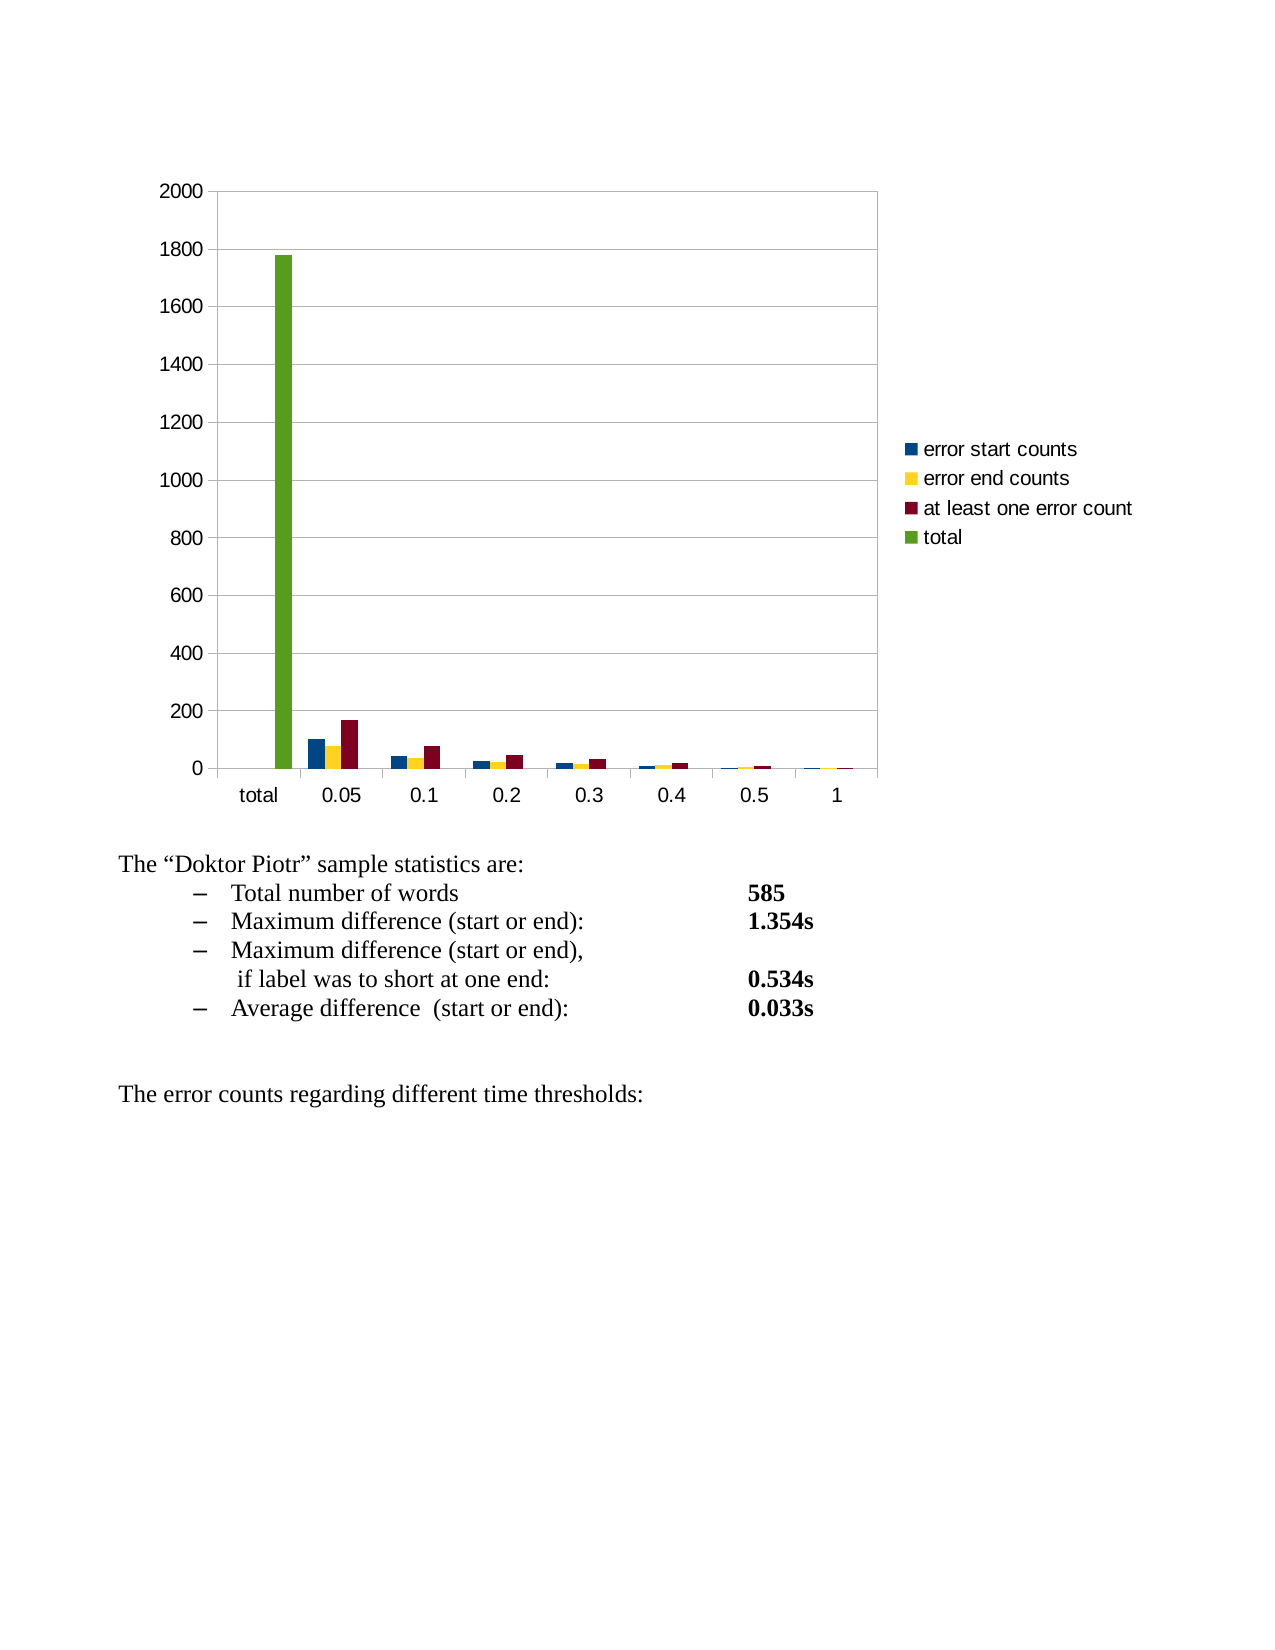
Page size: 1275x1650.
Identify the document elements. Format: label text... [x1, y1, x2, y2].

list Maximum difference (start or end): 1.354s [193, 906, 1157, 935]
list if label was to short at one end: 0.534s [193, 964, 1157, 993]
list Average difference (start or end): 0.033s [193, 993, 1157, 1021]
list Maximum difference (start or end), [193, 935, 1157, 964]
list Total number of words 585 [193, 878, 1157, 906]
text The “Doktor Piotr” sample statistics are: [118, 849, 1157, 878]
text The error counts regarding different time thresholds: [118, 1079, 1157, 1108]
